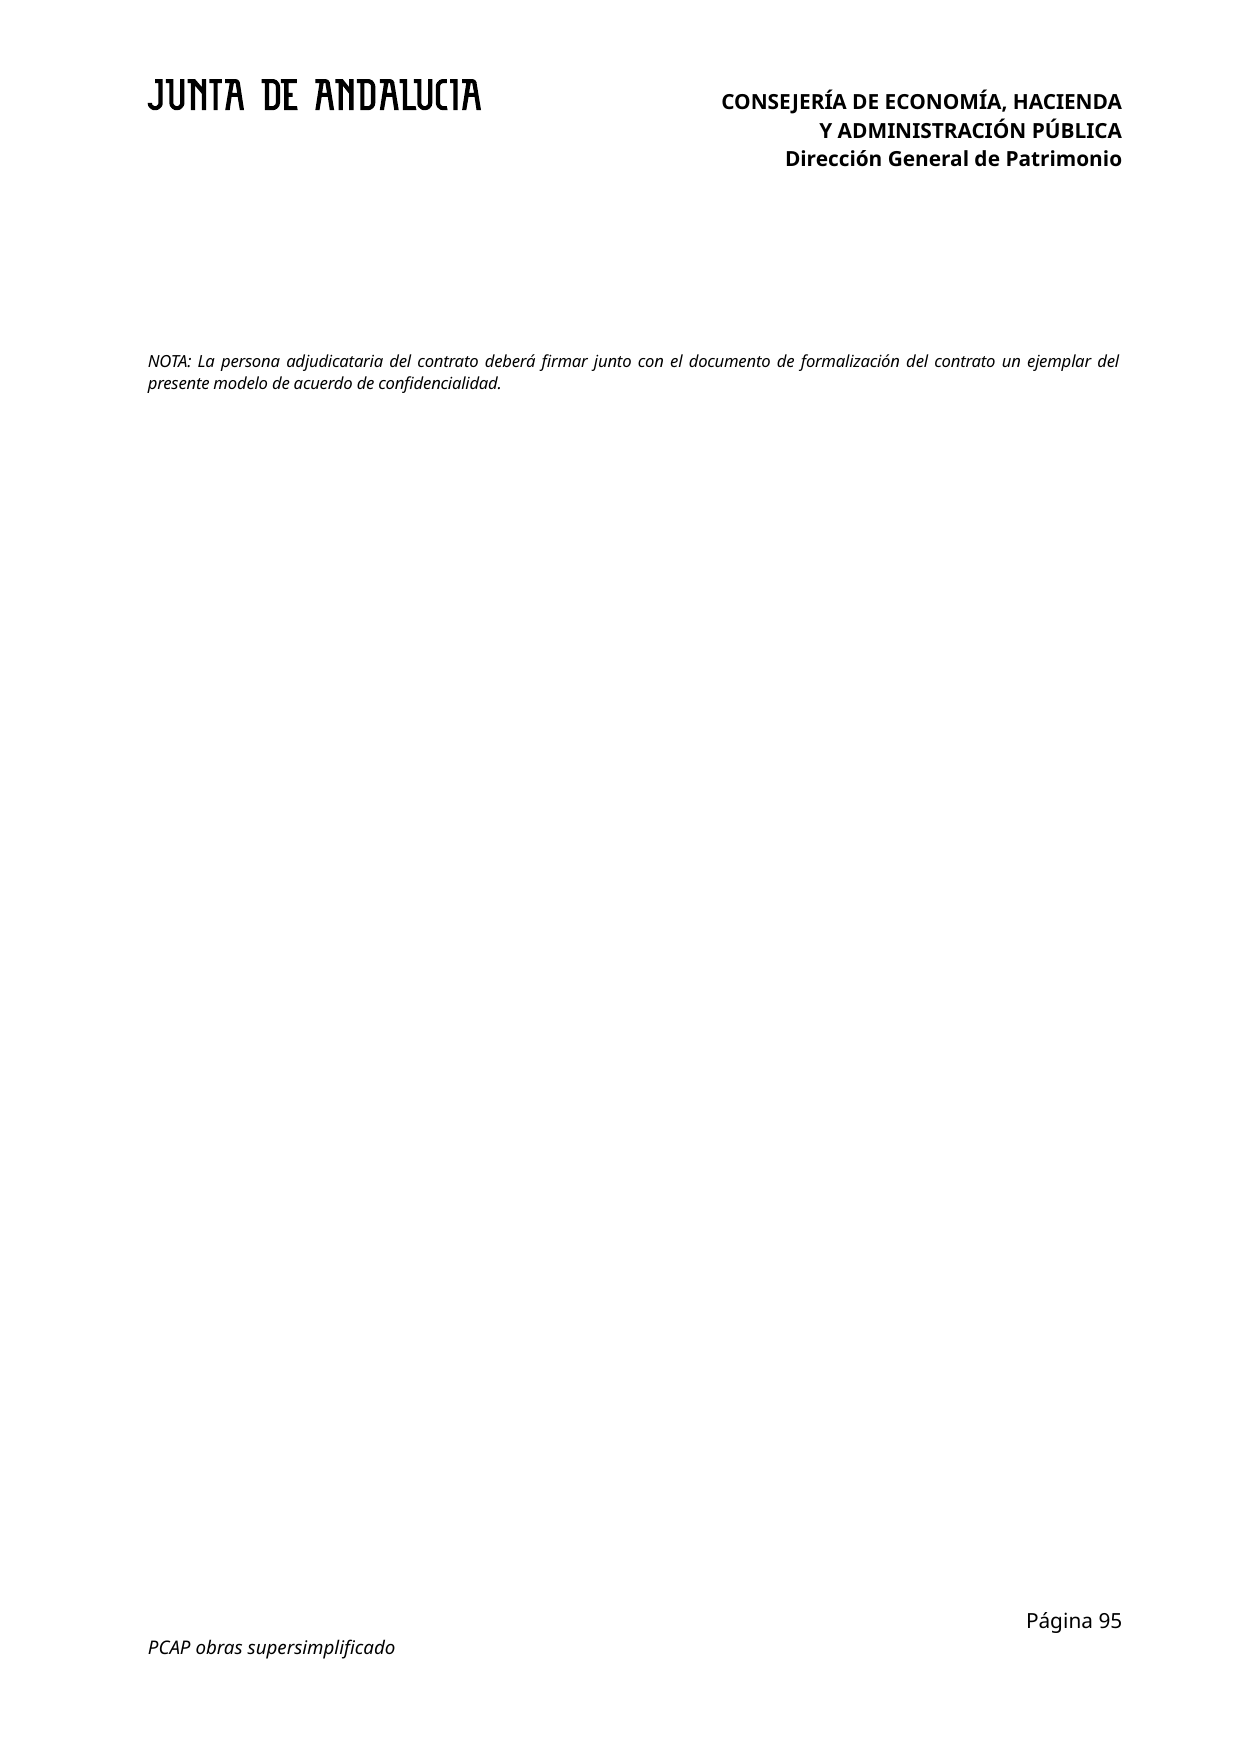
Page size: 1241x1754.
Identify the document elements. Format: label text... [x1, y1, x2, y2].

text NOTA: La persona adjudicataria del contrato deberá firmar junto con el documento de formalización del contrato un ejemplar del presente modelo de acuerdo de confidencialidad. [148, 349, 1122, 394]
